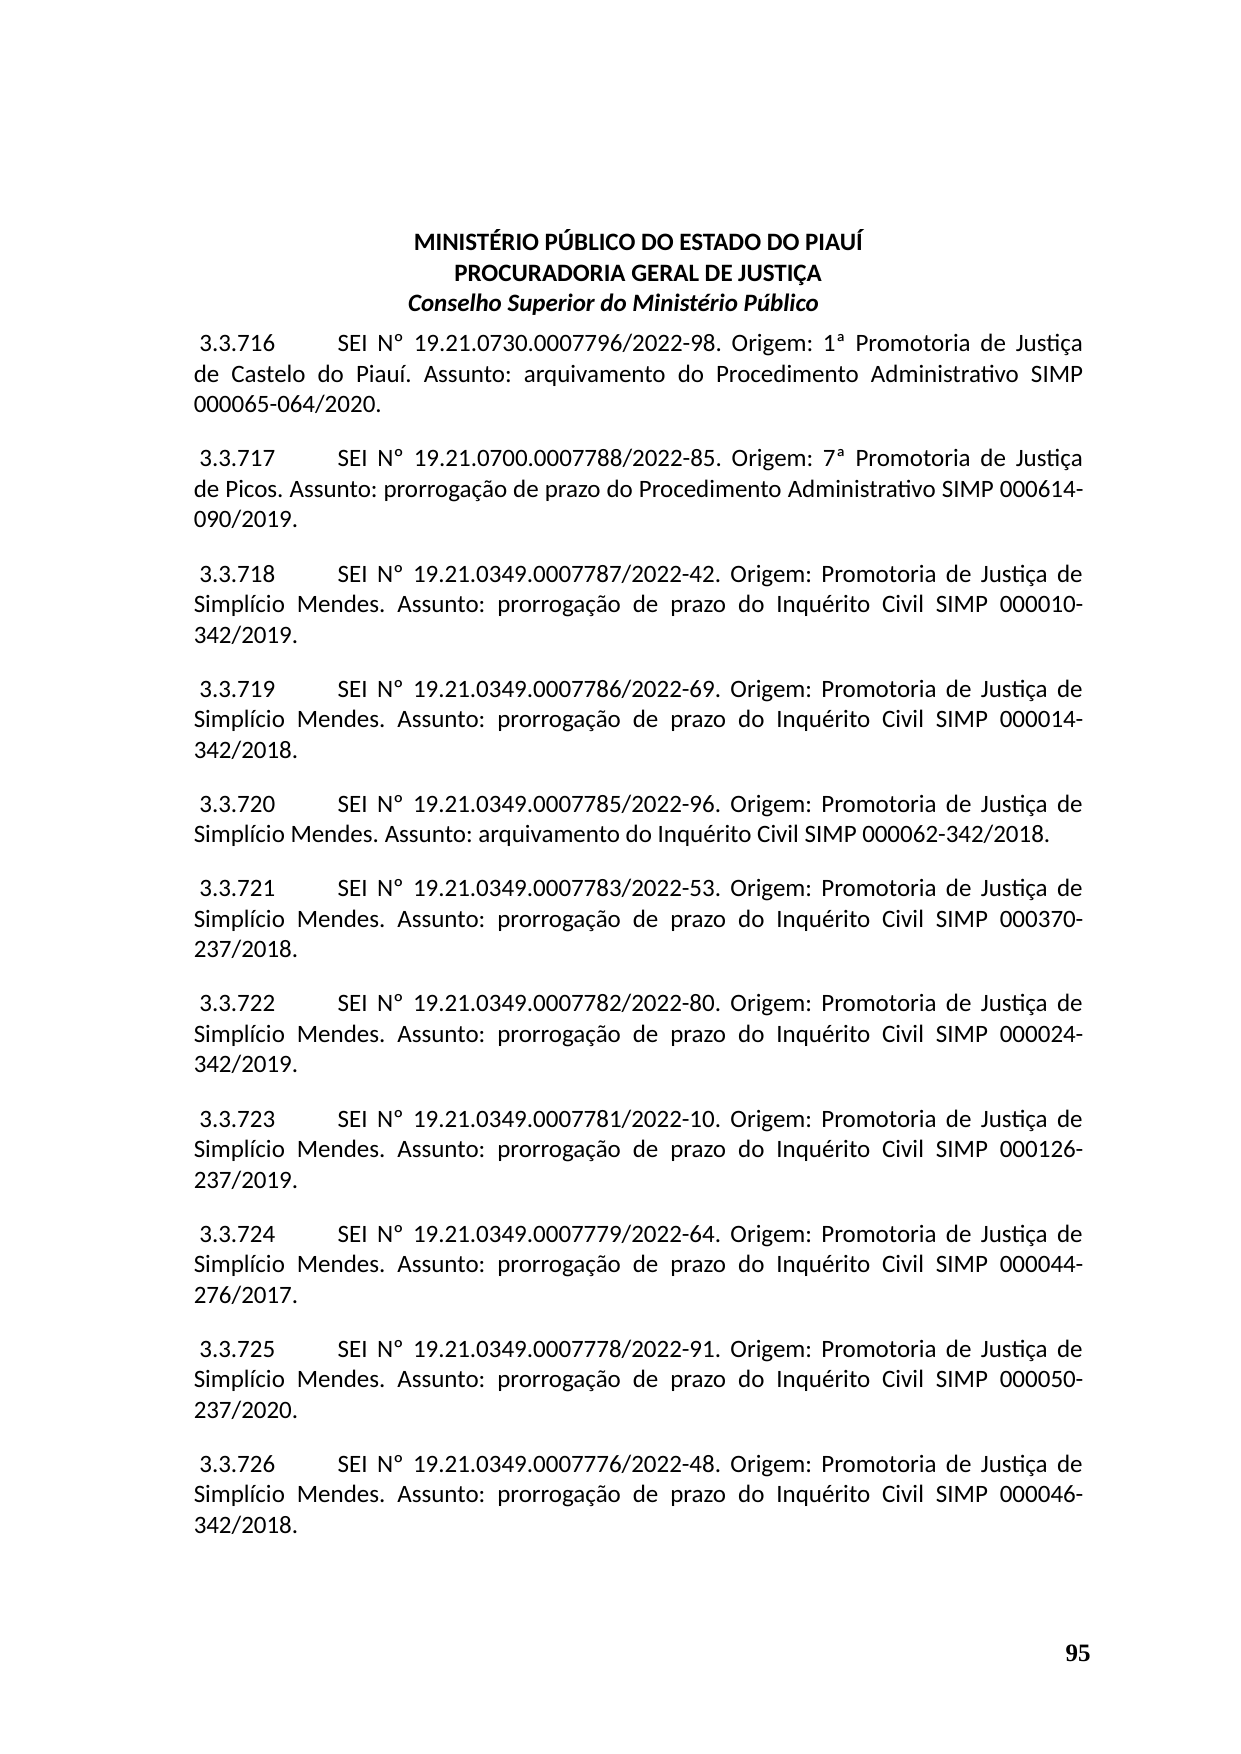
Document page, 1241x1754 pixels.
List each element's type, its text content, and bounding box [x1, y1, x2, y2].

list SEI Nº 19.21.0349.0007783/2022-53. Origem: Promotoria de Justiça de Simplício Mendes. Assunto: prorrogação de prazo do Inquérito Civil SIMP 000370-237/2018. [193, 872, 1084, 964]
list SEI Nº 19.21.0349.0007778/2022-91. Origem: Promotoria de Justiça de Simplício Mendes. Assunto: prorrogação de prazo do Inquérito Civil SIMP 000050-237/2020. [193, 1333, 1084, 1424]
list SEI Nº 19.21.0349.0007781/2022-10. Origem: Promotoria de Justiça de Simplício Mendes. Assunto: prorrogação de prazo do Inquérito Civil SIMP 000126-237/2019. [193, 1103, 1084, 1194]
list SEI Nº 19.21.0730.0007796/2022-98. Origem: 1ª Promotoria de Justiça de Castelo do Piauí. Assunto: arquivamento do Procedimento Administrativo SIMP 000065-064/2020. [193, 327, 1084, 419]
list SEI Nº 19.21.0349.0007779/2022-64. Origem: Promotoria de Justiça de Simplício Mendes. Assunto: prorrogação de prazo do Inquérito Civil SIMP 000044-276/2017. [193, 1218, 1084, 1309]
list SEI Nº 19.21.0700.0007788/2022-85. Origem: 7ª Promotoria de Justiça de Picos. Assunto: prorrogação de prazo do Procedimento Administrativo SIMP 000614-090/2019. [193, 443, 1084, 534]
list SEI Nº 19.21.0349.0007785/2022-96. Origem: Promotoria de Justiça de Simplício Mendes. Assunto: arquivamento do Inquérito Civil SIMP 000062-342/2018. [193, 788, 1084, 849]
list SEI Nº 19.21.0349.0007782/2022-80. Origem: Promotoria de Justiça de Simplício Mendes. Assunto: prorrogação de prazo do Inquérito Civil SIMP 000024-342/2019. [193, 988, 1084, 1079]
list SEI Nº 19.21.0349.0007786/2022-69. Origem: Promotoria de Justiça de Simplício Mendes. Assunto: prorrogação de prazo do Inquérito Civil SIMP 000014-342/2018. [193, 673, 1084, 764]
list SEI Nº 19.21.0349.0007776/2022-48. Origem: Promotoria de Justiça de Simplício Mendes. Assunto: prorrogação de prazo do Inquérito Civil SIMP 000046-342/2018. [193, 1448, 1084, 1539]
list SEI Nº 19.21.0349.0007787/2022-42. Origem: Promotoria de Justiça de Simplício Mendes. Assunto: prorrogação de prazo do Inquérito Civil SIMP 000010-342/2019. [193, 558, 1084, 649]
